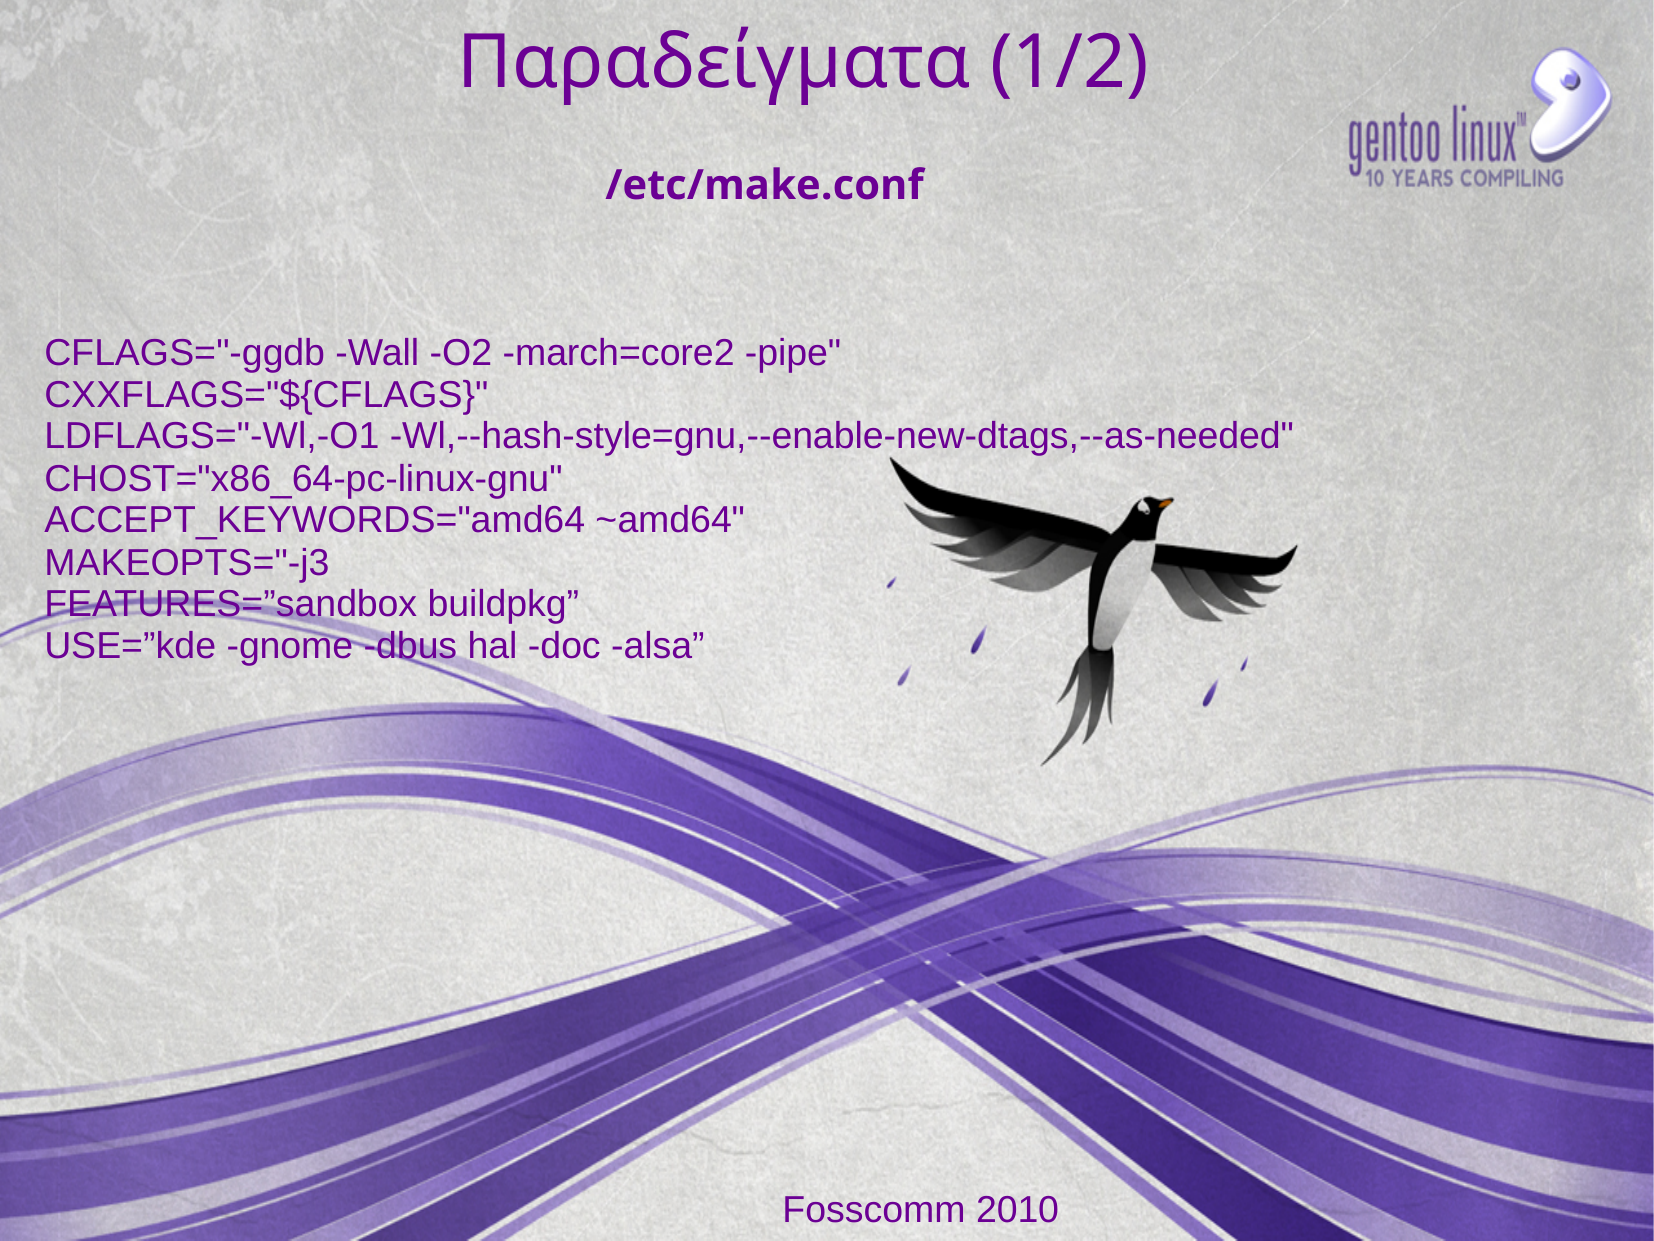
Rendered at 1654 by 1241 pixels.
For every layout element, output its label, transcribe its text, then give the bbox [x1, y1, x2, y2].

text_box /etc/make.conf [590, 147, 975, 221]
picture [0, 0, 1654, 1241]
text_box Fosscomm 2010 [767, 1181, 1075, 1238]
text_box CFLAGS="-ggdb -Wall -O2 -march=core2 -pipe" CXXFLAGS="${CFLAGS}" LDFLAGS="-Wl,-O1 -Wl,--hash-style=gnu,--enable-new-dtags,--as-needed" CHOST="x86_64-pc-linux-gnu" ACCEPT_KEYWORDS="amd64 ~amd64" MAKEOPTS="-j3 FEATURES=”sandbox buildpkg” USE=”kde -gnome -dbus hal -doc -alsa” [29, 235, 1371, 759]
text_box Παραδείγματα (1/2) [442, 0, 1241, 120]
